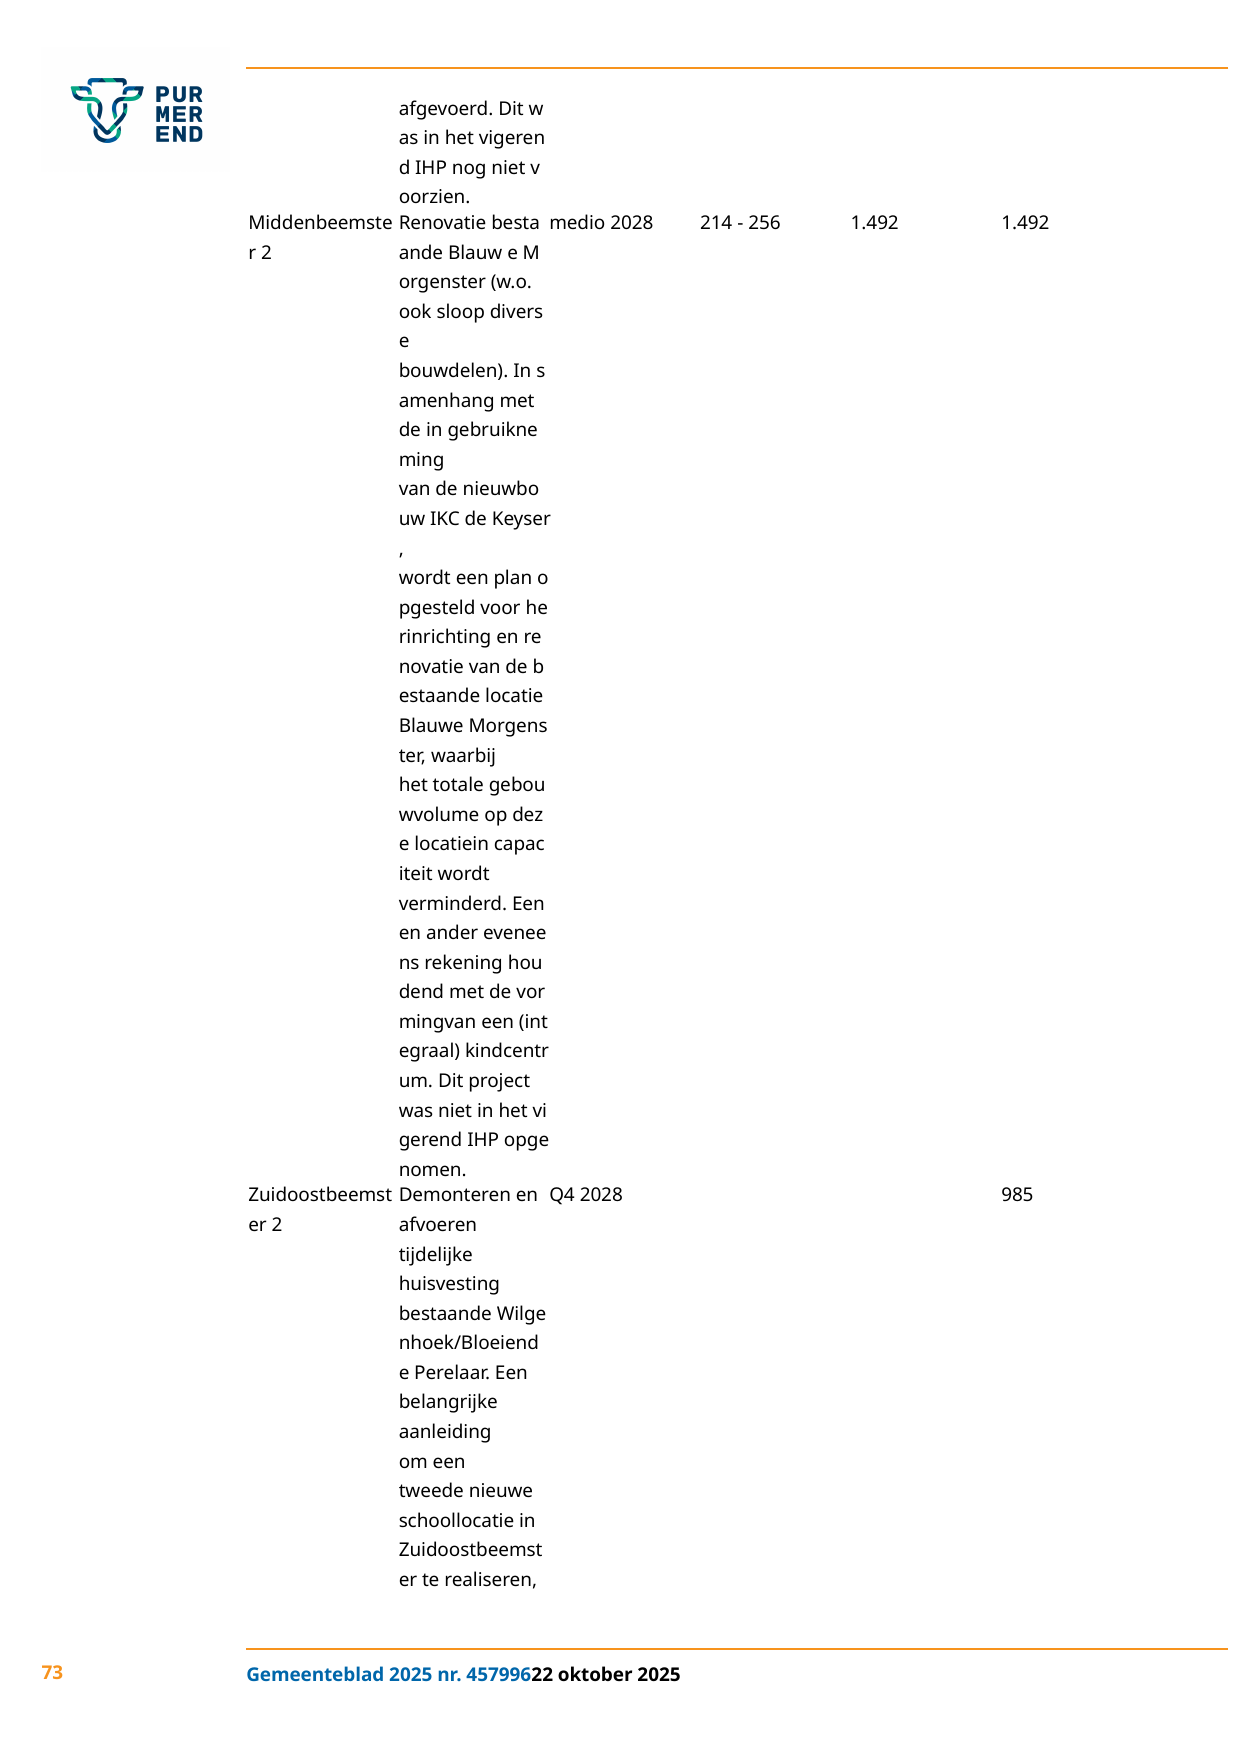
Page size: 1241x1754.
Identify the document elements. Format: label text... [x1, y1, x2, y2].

table_cell 985 [1001, 1182, 1152, 1592]
table_cell [850, 1182, 1001, 1592]
table_cell [700, 95, 850, 209]
table_cell [549, 95, 700, 209]
table_cell Middenbeemster 2 [248, 209, 398, 1182]
table_cell Q4 2028 [549, 1182, 700, 1592]
table_cell 214 - 256 [700, 209, 850, 1182]
picture [41, 47, 231, 172]
table_cell [248, 95, 398, 209]
table_cell Demonteren en afvoeren tijdelijke huisvesting bestaande Wilgenhoek/Bloeiende Perelaar. Een belangrijke aanleiding om een tweede nieuwe schoollocatie in Zuidoostbeemster te realiseren, [399, 1182, 549, 1592]
table_cell [700, 1182, 850, 1592]
table_cell [850, 95, 1001, 209]
table_cell [1001, 95, 1152, 209]
table_cell afgevoerd. Dit was in het vigerend IHP nog niet voorzien. [399, 95, 549, 209]
table_cell 1.492 [1001, 209, 1152, 1182]
table_cell Renovatie bestaande Blauw e Morgenster (w.o. ook sloop diverse bouwdelen). In samenhang met de in gebruikneming van de nieuwbouw IKC de Keyser, wordt een plan opgesteld voor herinrichting en renovatie van de bestaande locatie Blauwe Morgenster, waarbij het totale gebouwvolume op deze locatiein capaciteit wordt verminderd. Een en ander eveneens rekening houdend met de vormingvan een (integraal) kindcentrum. Dit project was niet in het vigerend IHP opgenomen. [399, 209, 549, 1182]
table_cell 1.492 [850, 209, 1001, 1182]
table_cell Zuidoostbeemster 2 [248, 1182, 398, 1592]
table_cell medio 2028 [549, 209, 700, 1182]
